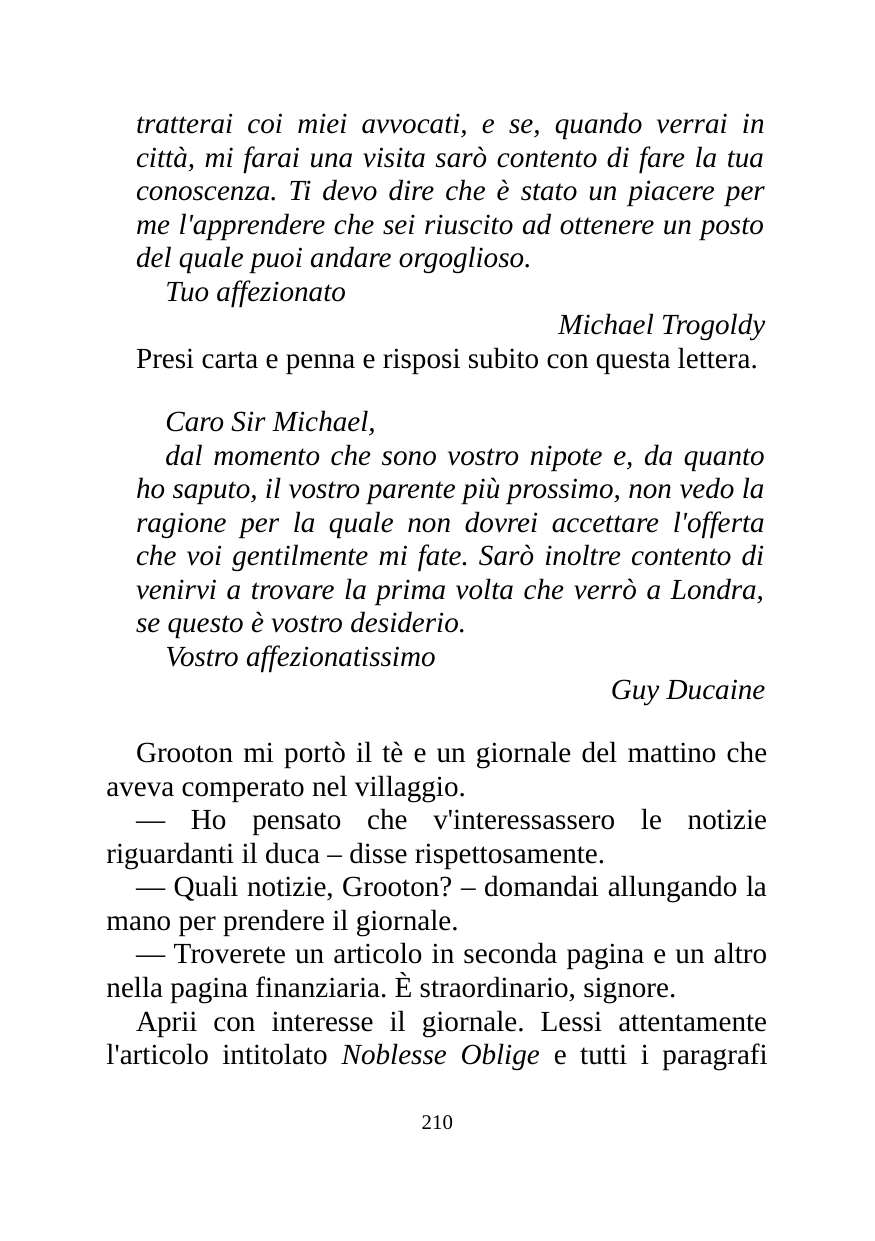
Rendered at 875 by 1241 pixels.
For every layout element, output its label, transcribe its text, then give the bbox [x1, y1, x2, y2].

text Caro Sir Michael, [136, 404, 768, 438]
text — Troverete un articolo in seconda pagina e un altro nella pagina finanziaria. È straordinario, signore. [106, 937, 768, 1004]
text Guy Ducaine [106, 672, 768, 706]
text Aprii con interesse il giornale. Lessi attentamente l'articolo intitolato Noblesse Oblige e tutti i paragrafi [106, 1004, 768, 1071]
text Presi carta e penna e risposi subito con questa lettera. [106, 341, 768, 374]
text Michael Trogoldy [106, 307, 768, 341]
text — Ho pensato che v'interessassero le notizie riguardanti il duca – disse rispettosamente. [106, 802, 768, 869]
text dal momento che sono vostro nipote e, da quanto ho saputo, il vostro parente più prossimo, non vedo la ragione per la quale non dovrei accettare l'offerta che voi gentilmente mi fate. Sarò inoltre contento di venirvi a trovare la prima volta che verrò a Londra, se questo è vostro desiderio. [136, 438, 768, 639]
text Vostro affezionatissimo [136, 639, 768, 672]
text tratterai coi miei avvocati, e se, quando verrai in città, mi farai una visita sarò contento di fare la tua conoscenza. Ti devo dire che è stato un piacere per me l'apprendere che sei riuscito ad ottenere un posto del quale puoi andare orgoglioso. [136, 106, 768, 274]
text — Quali notizie, Grooton? – domandai allungando la mano per prendere il giornale. [106, 869, 768, 937]
text Tuo affezionato [136, 274, 768, 307]
text Grooton mi portò il tè e un giornale del mattino che aveva comperato nel villaggio. [106, 735, 768, 802]
